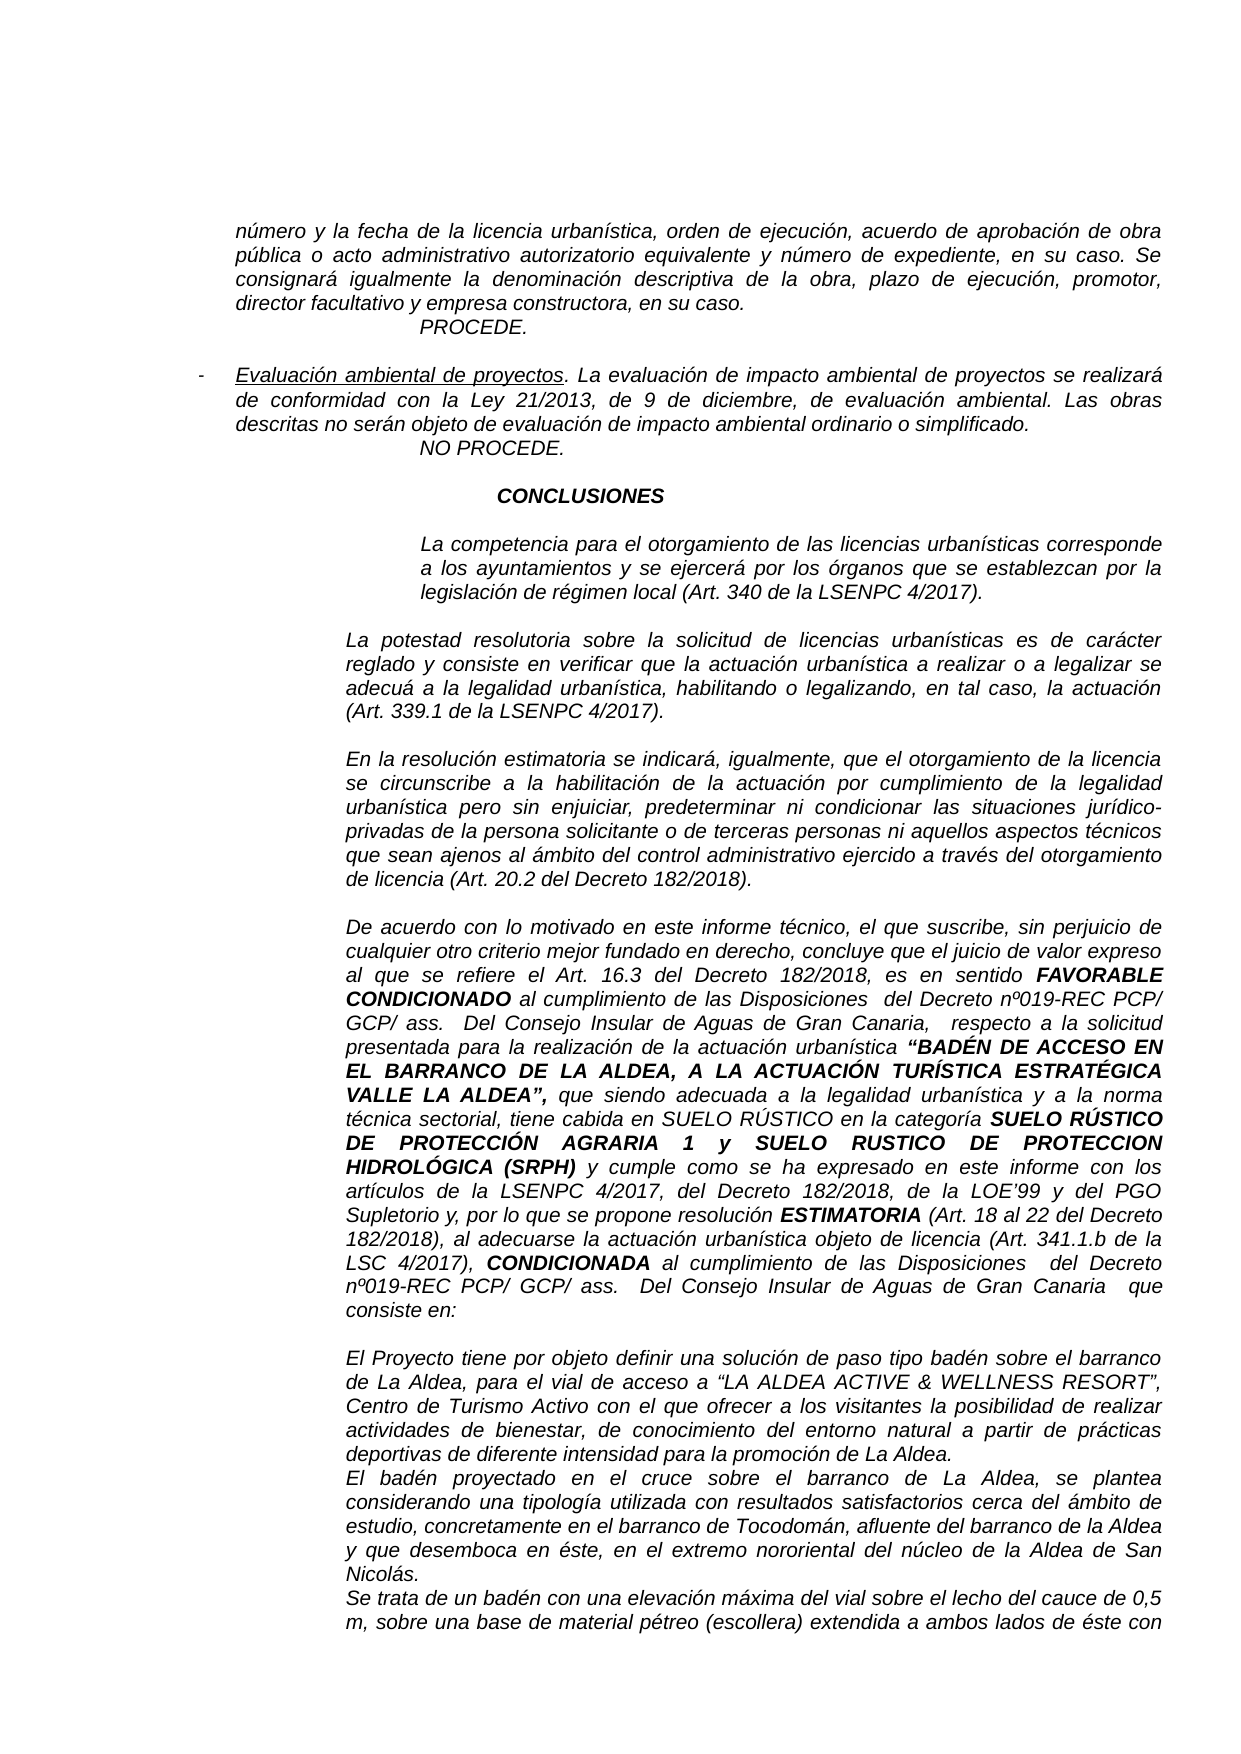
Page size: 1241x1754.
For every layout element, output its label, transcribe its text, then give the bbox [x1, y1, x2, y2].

list PROCEDE. [419, 314, 1163, 338]
text La competencia para el otorgamiento de las licencias urbanísticas corresponde a los ayuntamientos y se ejercerá por los órganos que se establezcan por la legislación de régimen local (Art. 340 de la LSENPC 4/2017). [420, 532, 1163, 603]
text El Proyecto tiene por objeto definir una solución de paso tipo badén sobre el barranco de La Aldea, para el vial de acceso a “LA ALDEA ACTIVE & WELLNESS RESORT”, Centro de Turismo Activo con el que ofrecer a los visitantes la posibilidad de realizar actividades de bienestar, de conocimiento del entorno natural a partir de prácticas deportivas de diferente intensidad para la promoción de La Aldea. [346, 1346, 1163, 1466]
text En la resolución estimatoria se indicará, igualmente, que el otorgamiento de la licencia se circunscribe a la habilitación de la actuación por cumplimiento de la legalidad urbanística pero sin enjuiciar, predeterminar ni condicionar las situaciones jurídico-privadas de la persona solicitante o de terceras personas ni aquellos aspectos técnicos que sean ajenos al ámbito del control administrativo ejercido a través del otorgamiento de licencia (Art. 20.2 del Decreto 182/2018). [346, 747, 1163, 891]
text La potestad resolutoria sobre la solicitud de licencias urbanísticas es de carácter reglado y consiste en verificar que la actuación urbanística a realizar o a legalizar se adecuá a la legalidad urbanística, habilitando o legalizando, en tal caso, la actuación (Art. 339.1 de la LSENPC 4/2017). [346, 627, 1163, 723]
list número y la fecha de la licencia urbanística, orden de ejecución, acuerdo de aprobación de obra pública o acto administrativo autorizatorio equivalente y número de expediente, en su caso. Se consignará igualmente la denominación descriptiva de la obra, plazo de ejecución, promotor, director facultativo y empresa constructora, en su caso. [198, 219, 1163, 314]
text conclusiones [497, 484, 1163, 508]
list Evaluación ambiental de proyectos. La evaluación de impacto ambiental de proyectos se realizará de conformidad con la Ley 21/2013, de 9 de diciembre, de evaluación ambiental. Las obras descritas no serán objeto de evaluación de impacto ambiental ordinario o simplificado. [198, 362, 1163, 436]
text El badén proyectado en el cruce sobre el barranco de La Aldea, se plantea considerando una tipología utilizada con resultados satisfactorios cerca del ámbito de estudio, concretamente en el barranco de Tocodomán, afluente del barranco de la Aldea y que desemboca en éste, en el extremo nororiental del núcleo de la Aldea de San Nicolás. [346, 1466, 1163, 1586]
text De acuerdo con lo motivado en este informe técnico, el que suscribe, sin perjuicio de cualquier otro criterio mejor fundado en derecho, concluye que el juicio de valor expreso al que se refiere el Art. 16.3 del Decreto 182/2018, es en sentido FAVORABLE CONDICIONADO al cumplimiento de las Disposiciones del Decreto nº019-REC PCP/ GCP/ ass. Del Consejo Insular de Aguas de Gran Canaria, respecto a la solicitud presentada para la realización de la actuación urbanística “BADÉN DE ACCESO EN EL BARRANCO DE LA ALDEA, A LA ACTUACIÓN TURÍSTICA ESTRATÉGICA VALLE LA ALDEA”, que siendo adecuada a la legalidad urbanística y a la norma técnica sectorial, tiene cabida en SUELO RÚSTICO en la categoría SUELO RÚSTICO DE PROTECCIÓN AGRARIA 1 y SUELO RUSTICO DE PROTECCION HIDROLÓGICA (SRPH) y cumple como se ha expresado en este informe con los artículos de la LSENPC 4/2017, del Decreto 182/2018, de la LOE’99 y del PGO Supletorio y, por lo que se propone resolución ESTIMATORIA (Art. 18 al 22 del Decreto 182/2018), al adecuarse la actuación urbanística objeto de licencia (Art. 341.1.b de la LSC 4/2017), CONDICIONADA al cumplimiento de las Disposiciones del Decreto nº019-REC PCP/ GCP/ ass. Del Consejo Insular de Aguas de Gran Canaria que consiste en: [346, 915, 1163, 1322]
list NO PROCEDE. [419, 436, 1163, 460]
text Se trata de un badén con una elevación máxima del vial sobre el lecho del cauce de 0,5 m, sobre una base de material pétreo (escollera) extendida a ambos lados de éste con [346, 1586, 1163, 1634]
